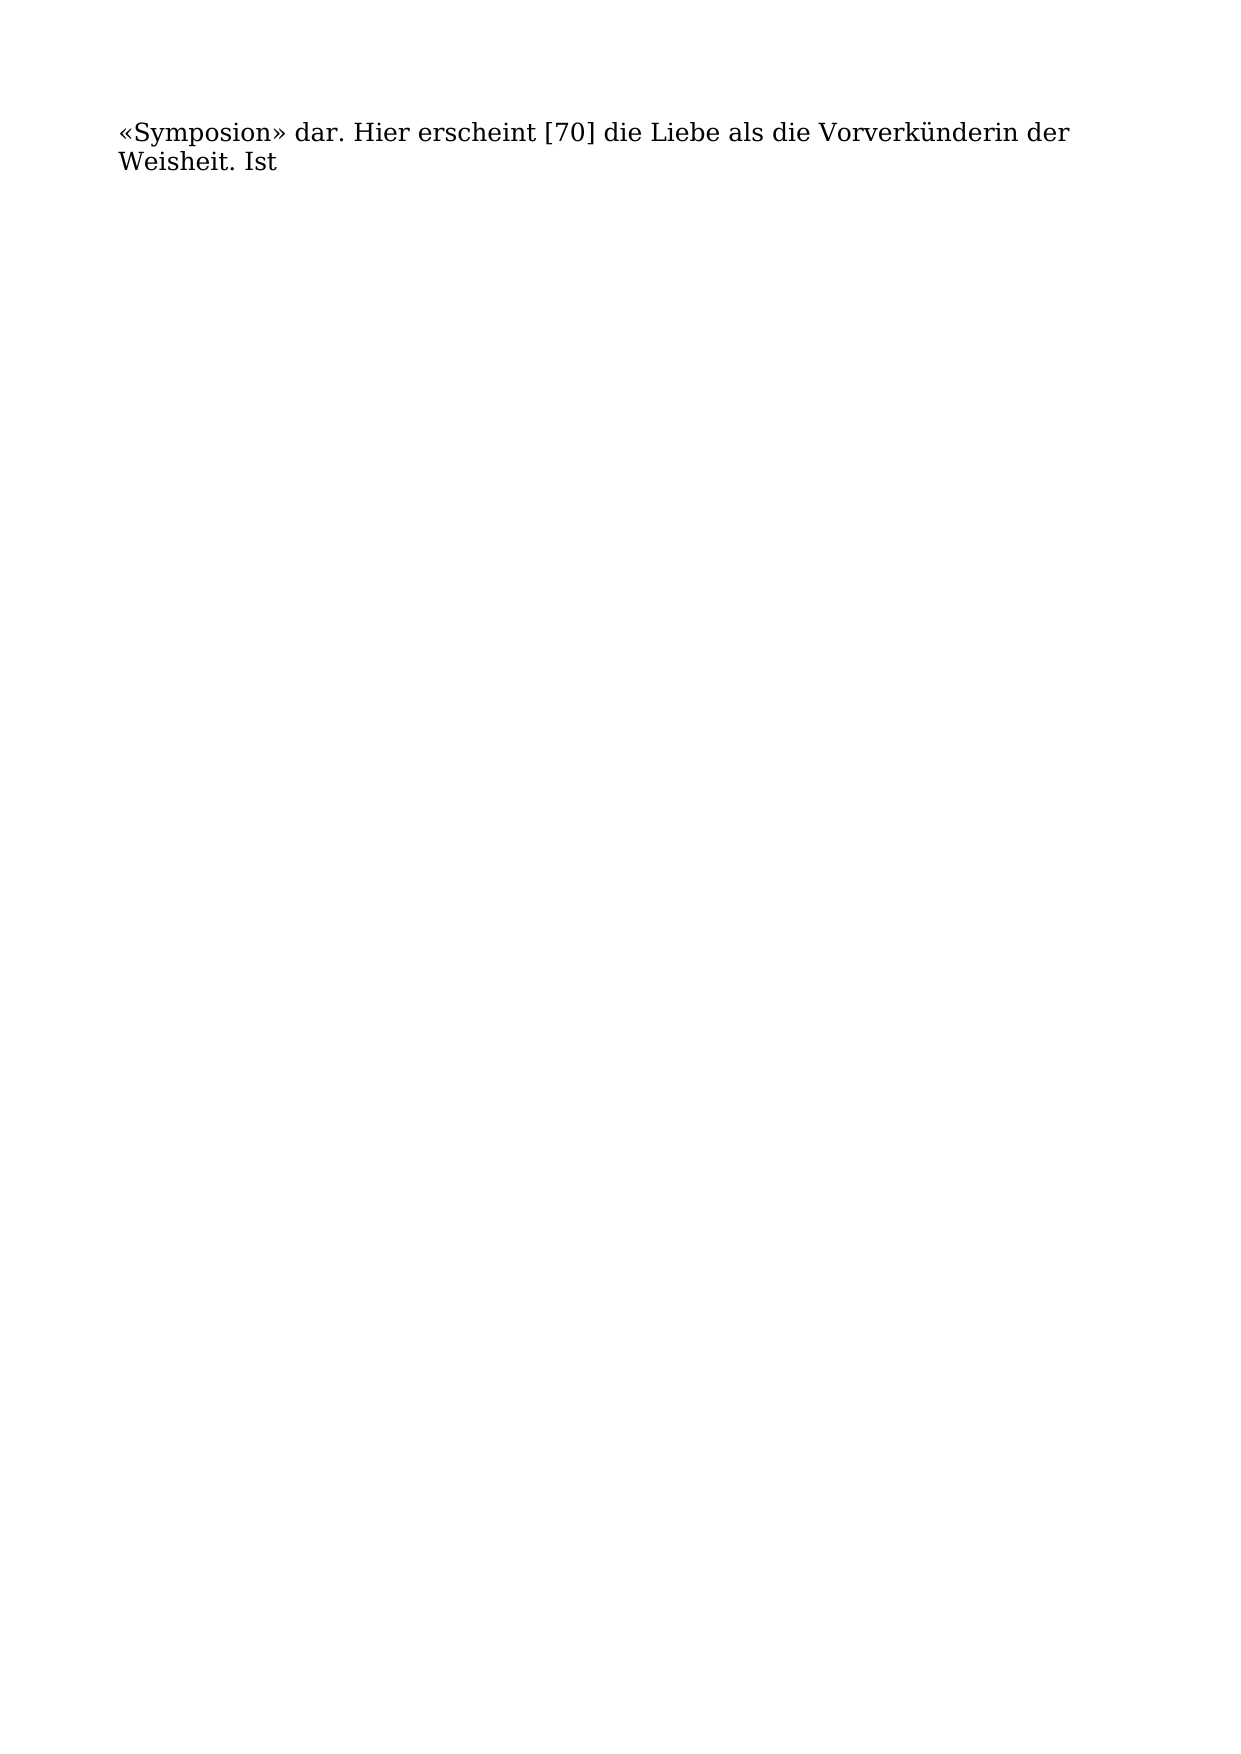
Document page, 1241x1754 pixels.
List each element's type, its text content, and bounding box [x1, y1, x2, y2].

text «Symposion» dar. Hier erscheint [70] die Liebe als die Vorverkünderin der Weisheit. Ist [118, 118, 1122, 176]
